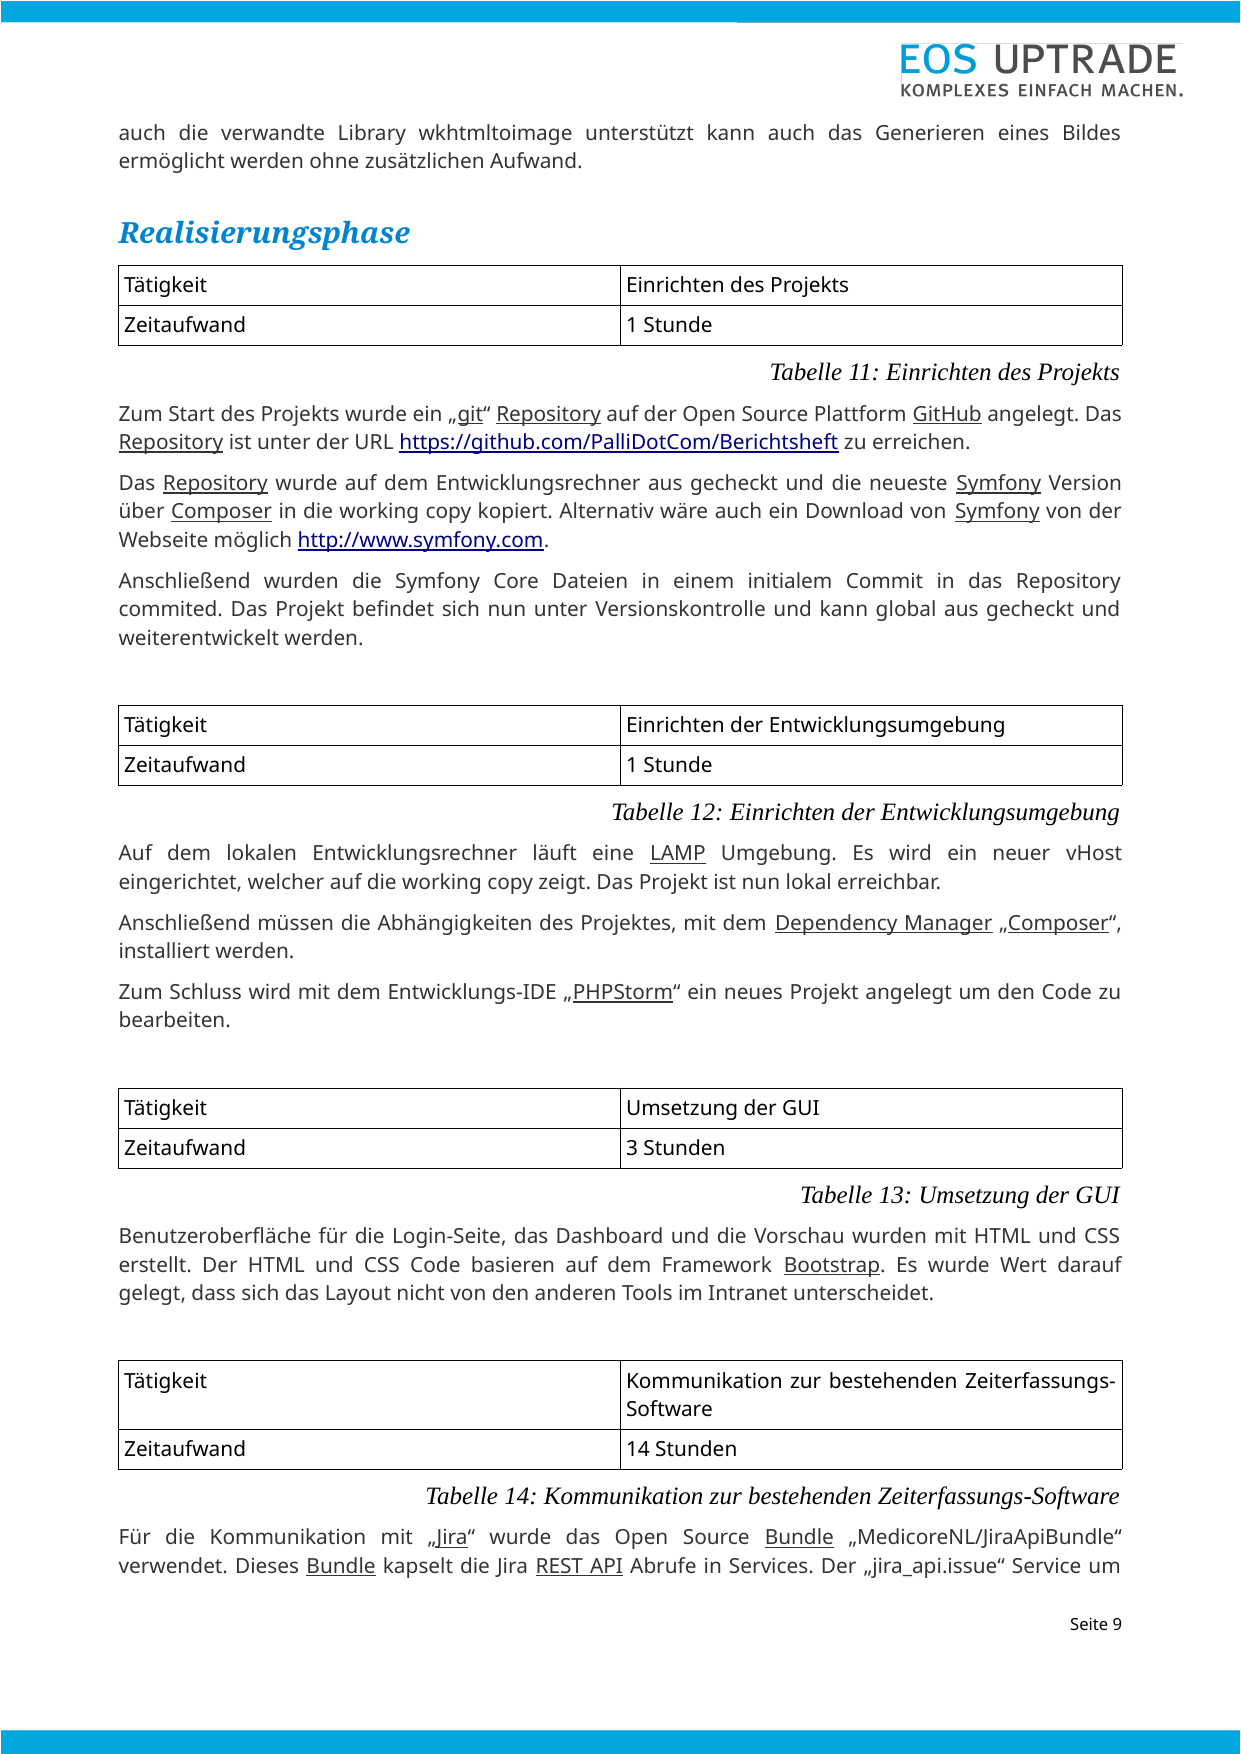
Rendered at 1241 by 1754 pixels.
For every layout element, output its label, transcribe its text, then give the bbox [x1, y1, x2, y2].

table_header Einrichten der Entwicklungsumgebung [621, 706, 1122, 744]
table_cell 1 Stunde [621, 306, 1122, 345]
table_cell 14 Stunden [621, 1430, 1122, 1468]
text Anschließend müssen die Abhängigkeiten des Projektes, mit dem Dependency Manager „Composer“, installiert werden. [118, 908, 1122, 965]
table_header Tätigkeit [119, 266, 620, 305]
table_header Kommunikation zur bestehenden Zeiterfassungs-Software [621, 1361, 1122, 1428]
picture [1, 23, 1240, 1730]
subtitle Realisierungsphase [118, 213, 1122, 252]
table_cell Zeitaufwand [119, 1129, 620, 1167]
table_header Tätigkeit [119, 1089, 620, 1127]
text Zum Start des Projekts wurde ein „git“ Repository auf der Open Source Plattform GitHub angelegt. Das Repository ist unter der URL https://github.com/PalliDotCom/Berichtsheft zu erreichen. [118, 399, 1122, 456]
text Auf dem lokalen Entwicklungsrechner läuft eine LAMP Umgebung. Es wird ein neuer vHost eingerichtet, welcher auf die working copy zeigt. Das Projekt ist nun lokal erreichbar. [118, 838, 1122, 895]
table_cell Zeitaufwand [119, 746, 620, 784]
text Für die Kommunikation mit „Jira“ wurde das Open Source Bundle „MedicoreNL/JiraApiBundle“ verwendet. Dieses Bundle kapselt die Jira REST API Abrufe in Services. Der „jira_api.issue“ Service um [118, 1522, 1122, 1579]
table_cell Zeitaufwand [119, 306, 620, 345]
table_header Umsetzung der GUI [621, 1089, 1122, 1127]
text Das Repository wurde auf dem Entwicklungsrechner aus gecheckt und die neueste Symfony Version über Composer in die working copy kopiert. Alternativ wäre auch ein Download von Symfony von der Webseite möglich http://www.symfony.com. [118, 468, 1122, 553]
table_cell Zeitaufwand [119, 1430, 620, 1468]
text Zum Schluss wird mit dem Entwicklungs-IDE „PHPStorm“ ein neues Projekt angelegt um den Code zu bearbeiten. [118, 977, 1122, 1034]
text Tabelle 11: Einrichten des Projekts [118, 357, 1122, 386]
text Tabelle 14: Kommunikation zur bestehenden Zeiterfassungs-Software [118, 1481, 1122, 1510]
text Tabelle 13: Umsetzung der GUI [118, 1180, 1122, 1209]
table_header Einrichten des Projekts [621, 266, 1122, 305]
text auch die verwandte Library wkhtmltoimage unterstützt kann auch das Generieren eines Bildes ermöglicht werden ohne zusätzlichen Aufwand. [118, 118, 1122, 175]
text Benutzeroberfläche für die Login-Seite, das Dashboard und die Vorschau wurden mit HTML und CSS erstellt. Der HTML und CSS Code basieren auf dem Framework Bootstrap. Es wurde Wert darauf gelegt, dass sich das Layout nicht von den anderen Tools im Intranet unterscheidet. [118, 1221, 1122, 1307]
table_header Tätigkeit [119, 1361, 620, 1428]
table_cell 1 Stunde [621, 746, 1122, 784]
table_cell 3 Stunden [621, 1129, 1122, 1167]
table_header Tätigkeit [119, 706, 620, 744]
text Tabelle 12: Einrichten der Entwicklungsumgebung [118, 797, 1122, 826]
text Anschließend wurden die Symfony Core Dateien in einem initialem Commit in das Repository commited. Das Projekt befindet sich nun unter Versionskontrolle und kann global aus gecheckt und weiterentwickelt werden. [118, 566, 1122, 651]
